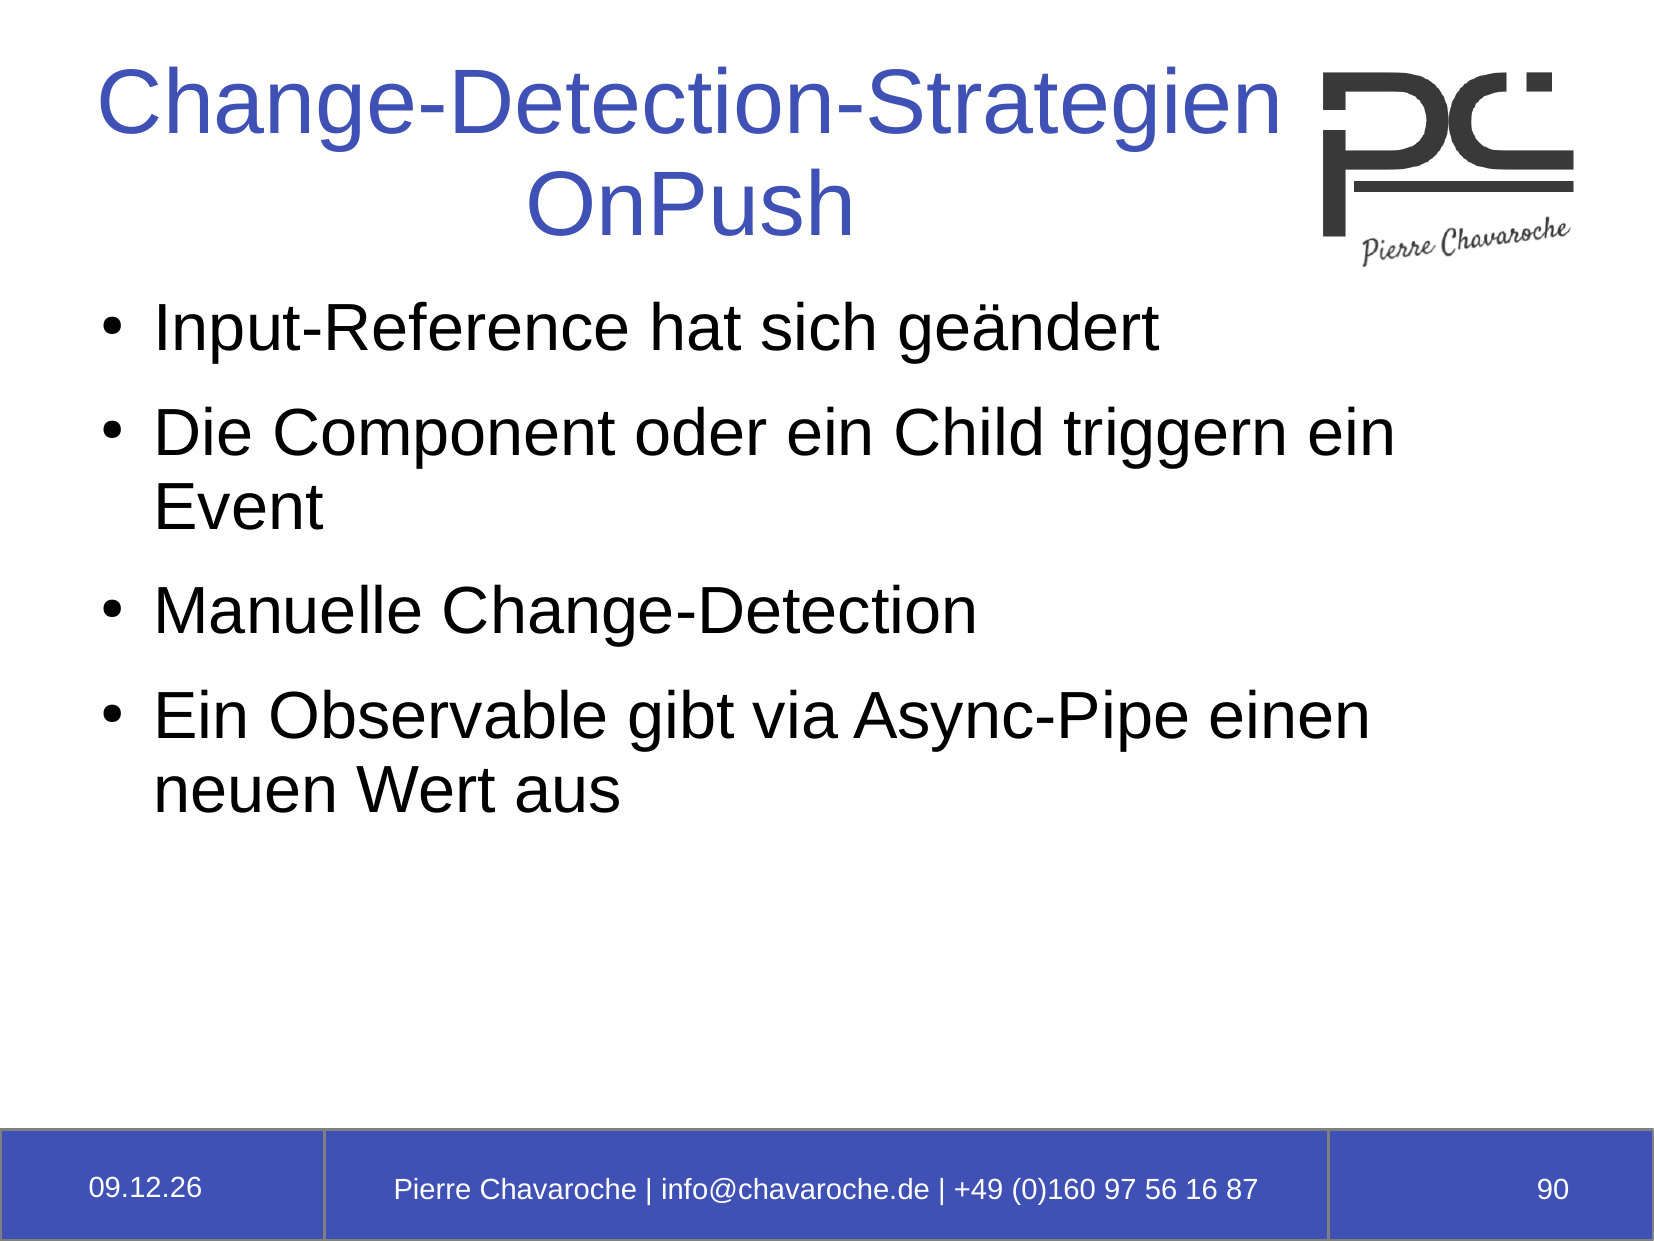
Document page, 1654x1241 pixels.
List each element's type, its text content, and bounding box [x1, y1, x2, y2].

picture [1307, 29, 1589, 311]
list Input-Reference hat sich geändert Die Component oder ein Child triggern ein Event Manuelle Change-Detection Ein Observable gibt via Async-Pipe einen neuen Wert aus [82, 290, 1571, 1109]
title Change-Detection-Strategien OnPush [82, 49, 1300, 257]
